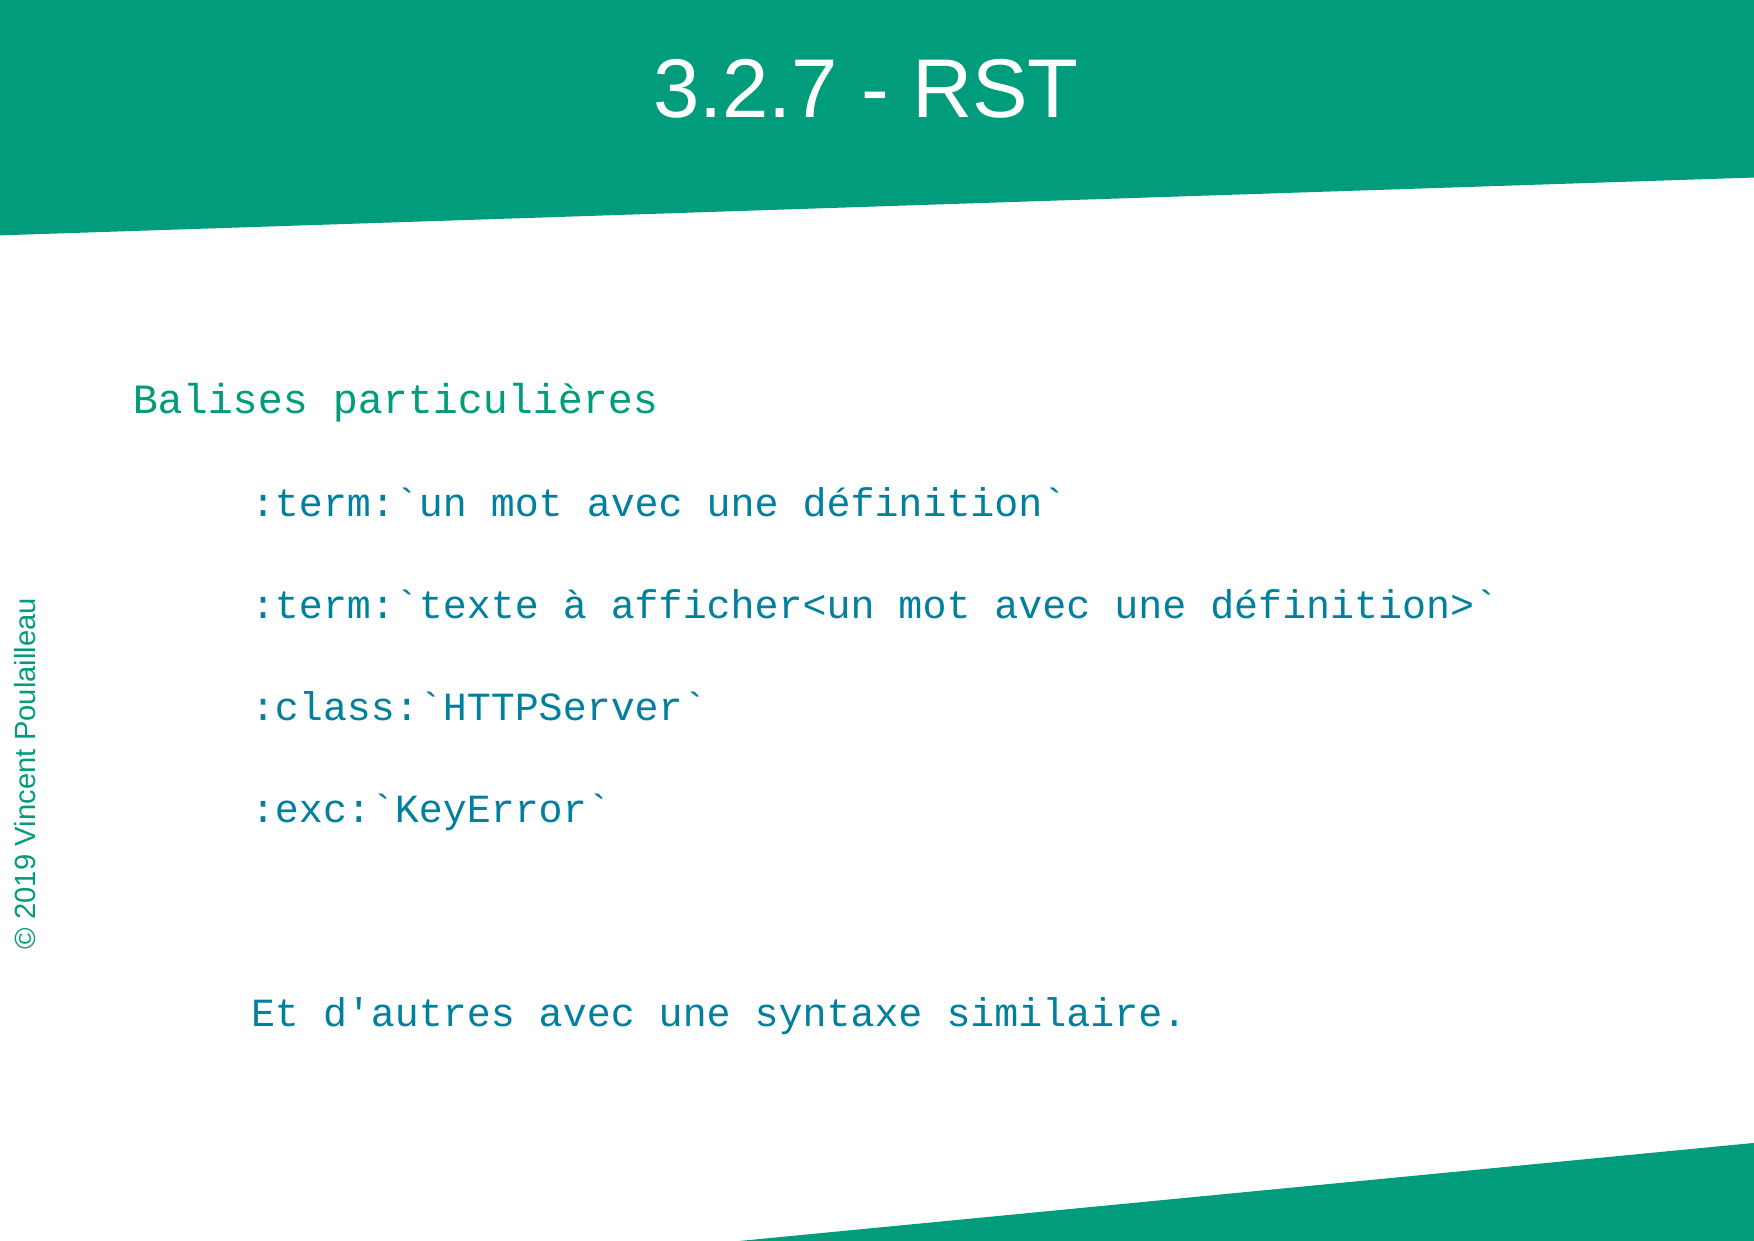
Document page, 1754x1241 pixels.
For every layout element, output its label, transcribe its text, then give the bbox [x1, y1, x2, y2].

text_box 3.2.7 - RST [0, 0, 1754, 178]
text_box © 2019 Vincent Poulailleau [1, 448, 61, 1099]
text_box Balises particulières :term:`un mot avec une définition` :term:`texte à afficher<un mot avec une définition>` :class:`HTTPServer` :exc:`KeyError` Et d'autres avec une syntaxe similaire. [0, 178, 1754, 1241]
